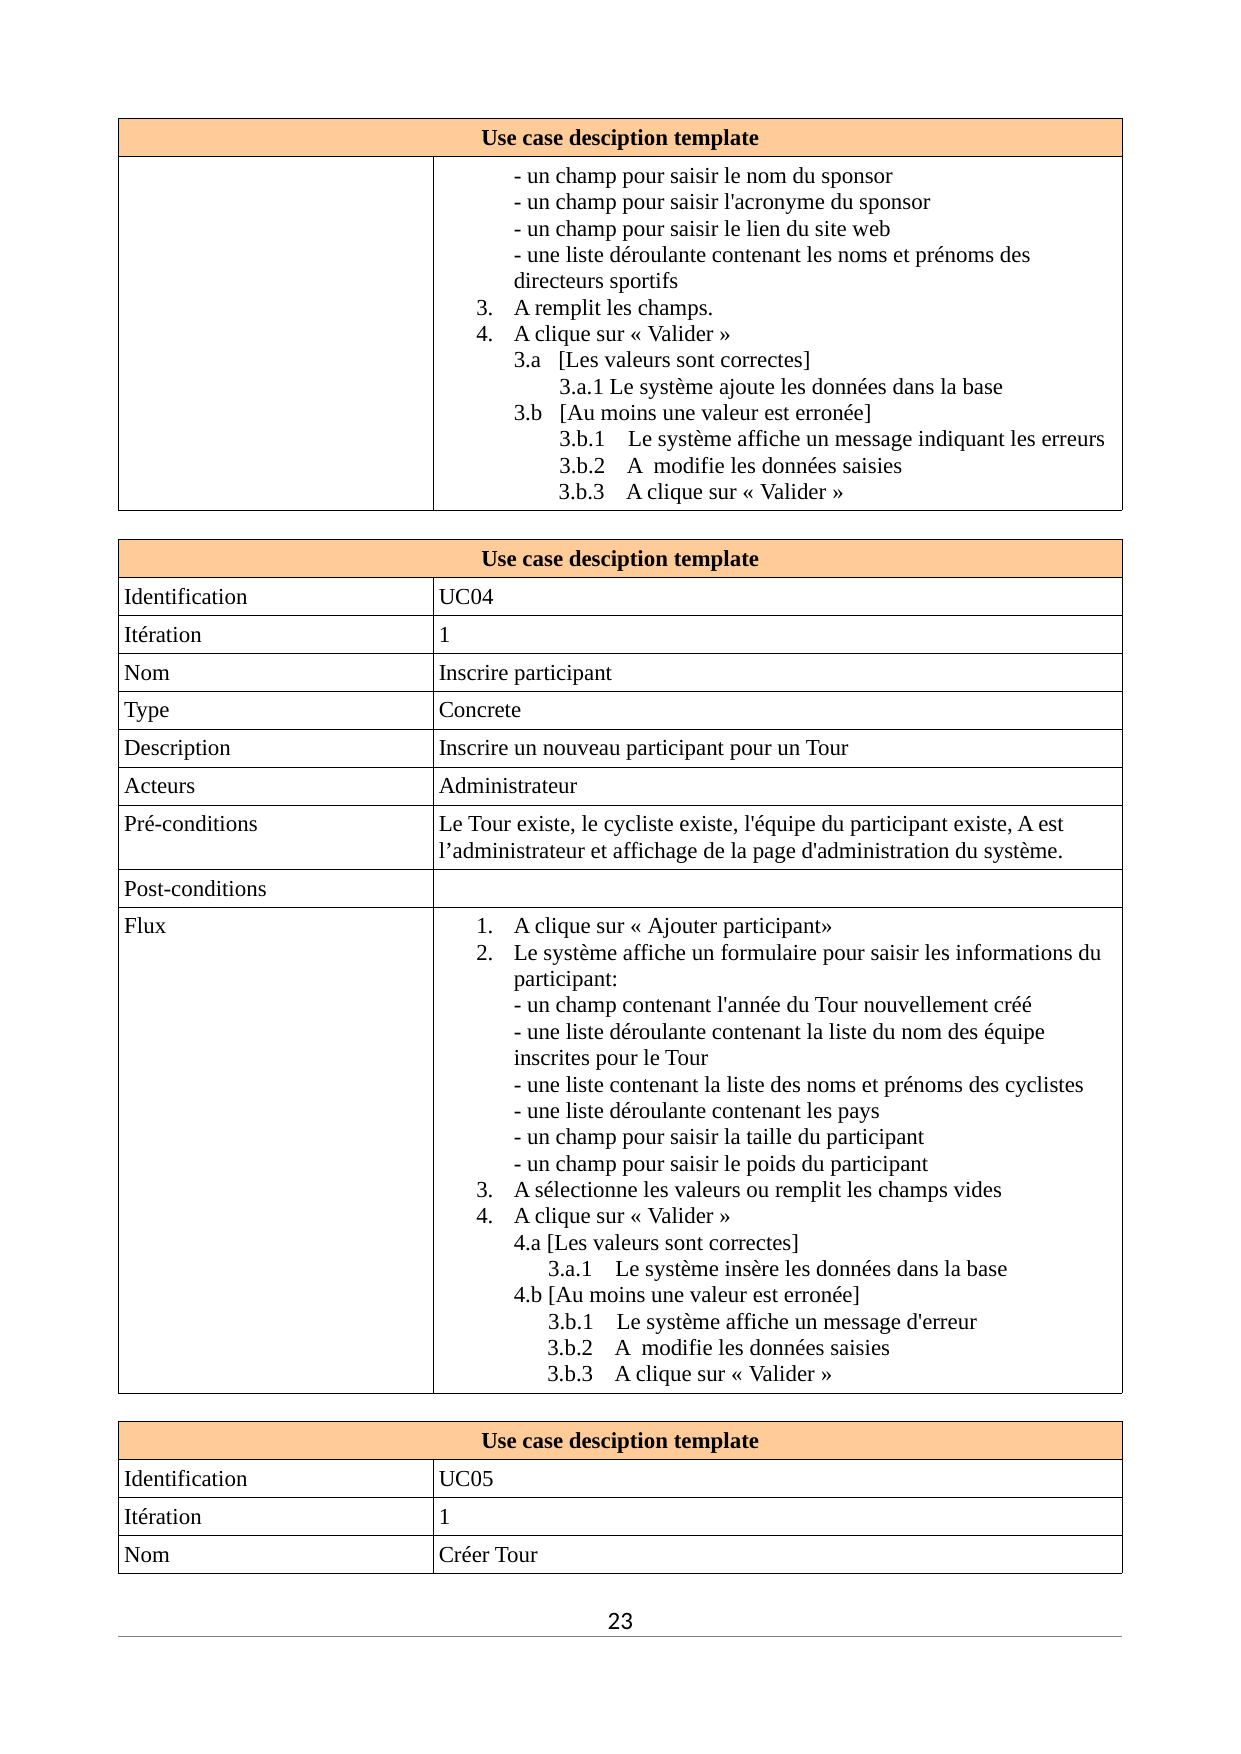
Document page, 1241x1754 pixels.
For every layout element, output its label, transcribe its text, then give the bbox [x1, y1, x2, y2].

table_cell Le Tour existe, le cycliste existe, l'équipe du participant existe, A est l’administrateur et affichage de la page d'administration du système. [434, 806, 1122, 869]
table_cell Identification [119, 578, 433, 615]
table_cell Post-conditions [119, 870, 433, 907]
table_cell UC04 [434, 578, 1122, 615]
table_cell 1 [434, 616, 1122, 653]
table_cell Description [119, 730, 433, 767]
table_cell Nom [119, 1536, 433, 1573]
table_cell [434, 870, 1122, 907]
table_cell Administrateur [434, 768, 1122, 804]
table_cell 1 [434, 1498, 1122, 1535]
table_cell Identification [119, 1460, 433, 1497]
table_cell Itération [119, 1498, 433, 1535]
table_cell Nom [119, 654, 433, 691]
table_cell Pré-conditions [119, 806, 433, 869]
table_cell Acteurs [119, 768, 433, 804]
table_cell Flux [119, 908, 433, 1393]
table_cell - un champ pour saisir le nom du sponsor - un champ pour saisir l'acronyme du sponsor - un champ pour saisir le lien du site web - une liste déroulante contenant les noms et prénoms des directeurs sportifs A remplit les champs. A clique sur « Valider » 3.a [Les valeurs sont correctes] 3.a.1 Le système ajoute les données dans la base 3.b [Au moins une valeur est erronée] 3.b.1 Le système affiche un message indiquant les erreurs 3.b.2 A modifie les données saisies 3.b.3 A clique sur « Valider » [434, 157, 1122, 510]
table_cell UC05 [434, 1460, 1122, 1497]
table_cell A clique sur « Ajouter participant» Le système affiche un formulaire pour saisir les informations du participant: - un champ contenant l'année du Tour nouvellement créé - une liste déroulante contenant la liste du nom des équipe inscrites pour le Tour - une liste contenant la liste des noms et prénoms des cyclistes - une liste déroulante contenant les pays - un champ pour saisir la taille du participant - un champ pour saisir le poids du participant A sélectionne les valeurs ou remplit les champs vides A clique sur « Valider » 4.a [Les valeurs sont correctes] 3.a.1 Le système insère les données dans la base 4.b [Au moins une valeur est erronée] 3.b.1 Le système affiche un message d'erreur 3.b.2 A modifie les données saisies 3.b.3 A clique sur « Valider » [434, 908, 1122, 1393]
table_cell Inscrire un nouveau participant pour un Tour [434, 730, 1122, 767]
table_cell Créer Tour [434, 1536, 1122, 1573]
table_header Use case desciption template [119, 540, 1122, 577]
table_cell Type [119, 692, 433, 729]
table_cell Inscrire participant [434, 654, 1122, 691]
table_header Use case desciption template [119, 119, 1122, 156]
table_cell Itération [119, 616, 433, 653]
table_cell Concrete [434, 692, 1122, 729]
table_cell [119, 157, 433, 510]
table_header Use case desciption template [119, 1422, 1122, 1459]
